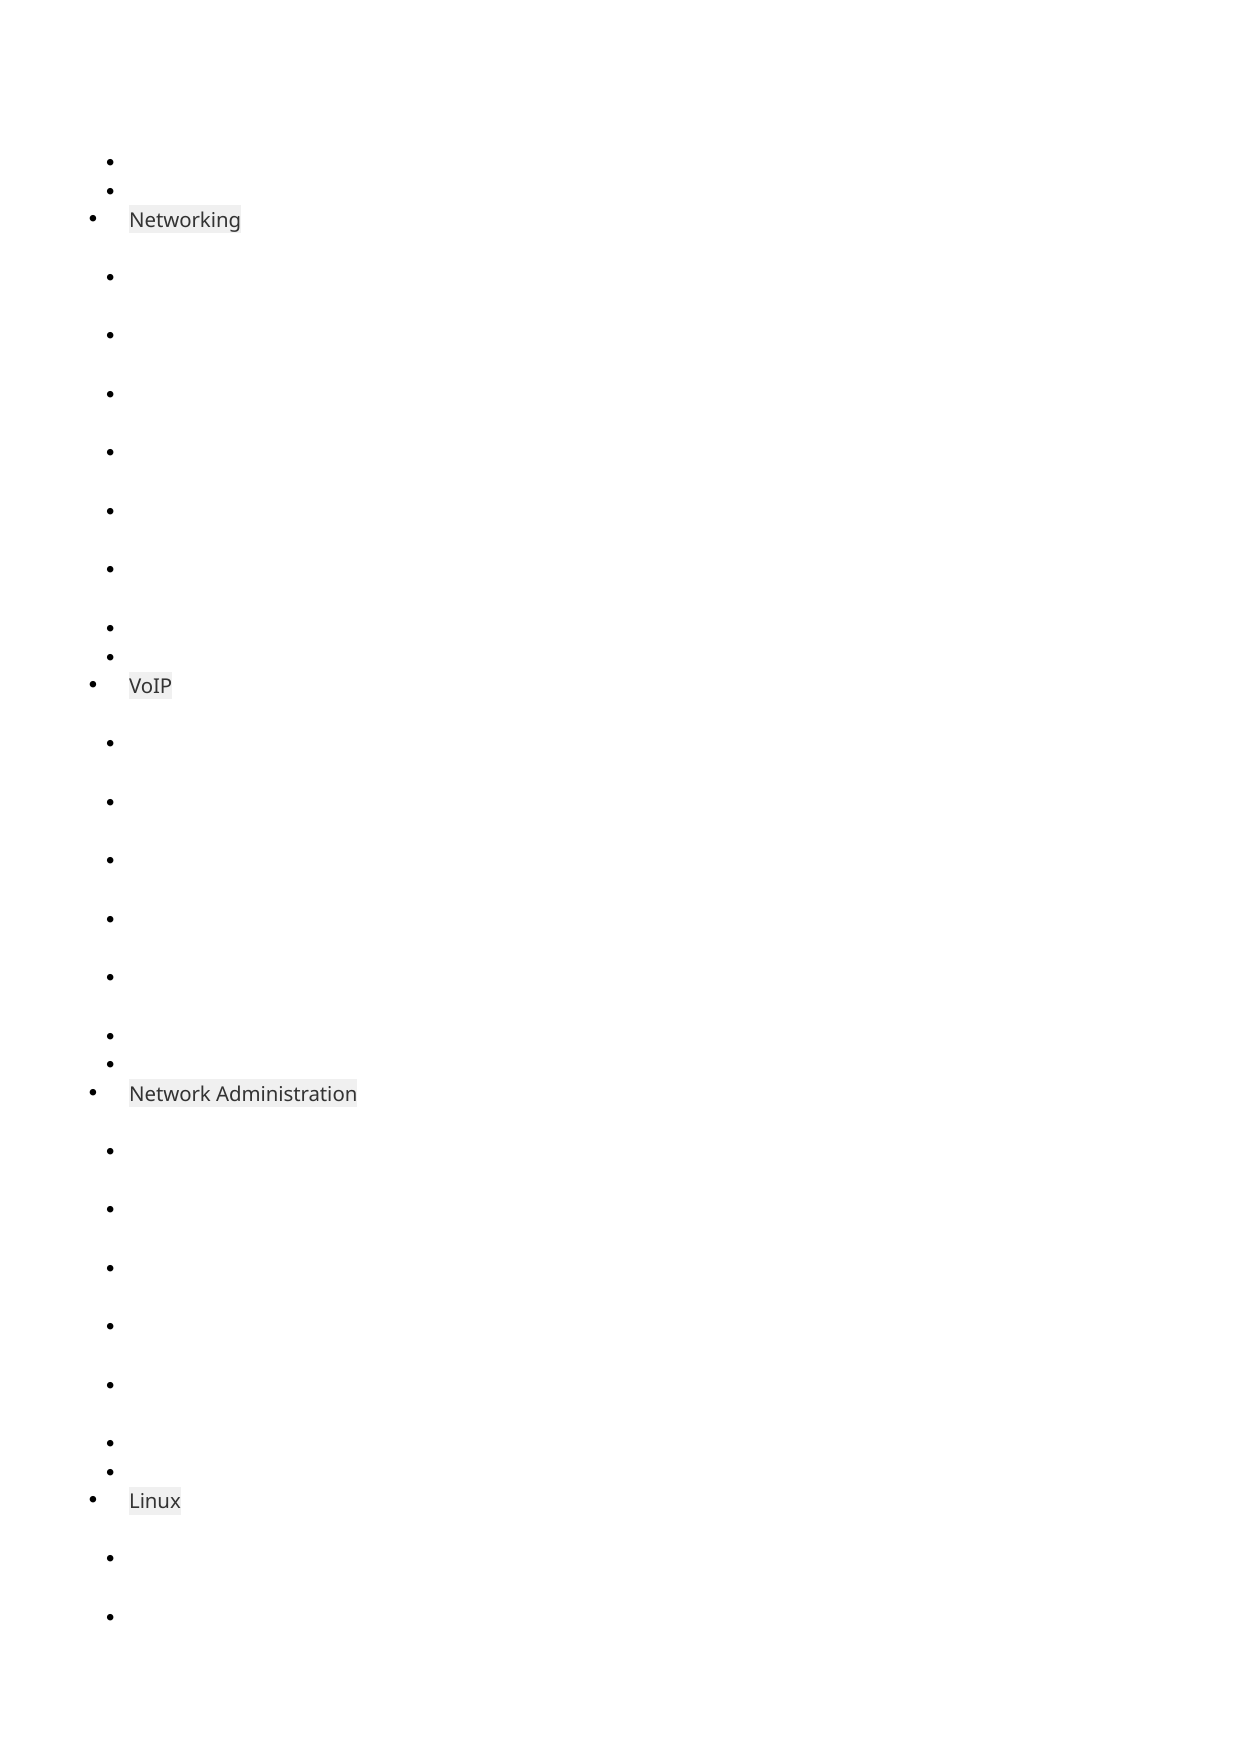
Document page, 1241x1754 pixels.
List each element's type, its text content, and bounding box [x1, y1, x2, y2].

list 6Network Administration [118, 1079, 1122, 1107]
list 7Networking [118, 205, 1122, 233]
list 5Linux [118, 1487, 1122, 1515]
list 6VoIP [118, 672, 1122, 699]
